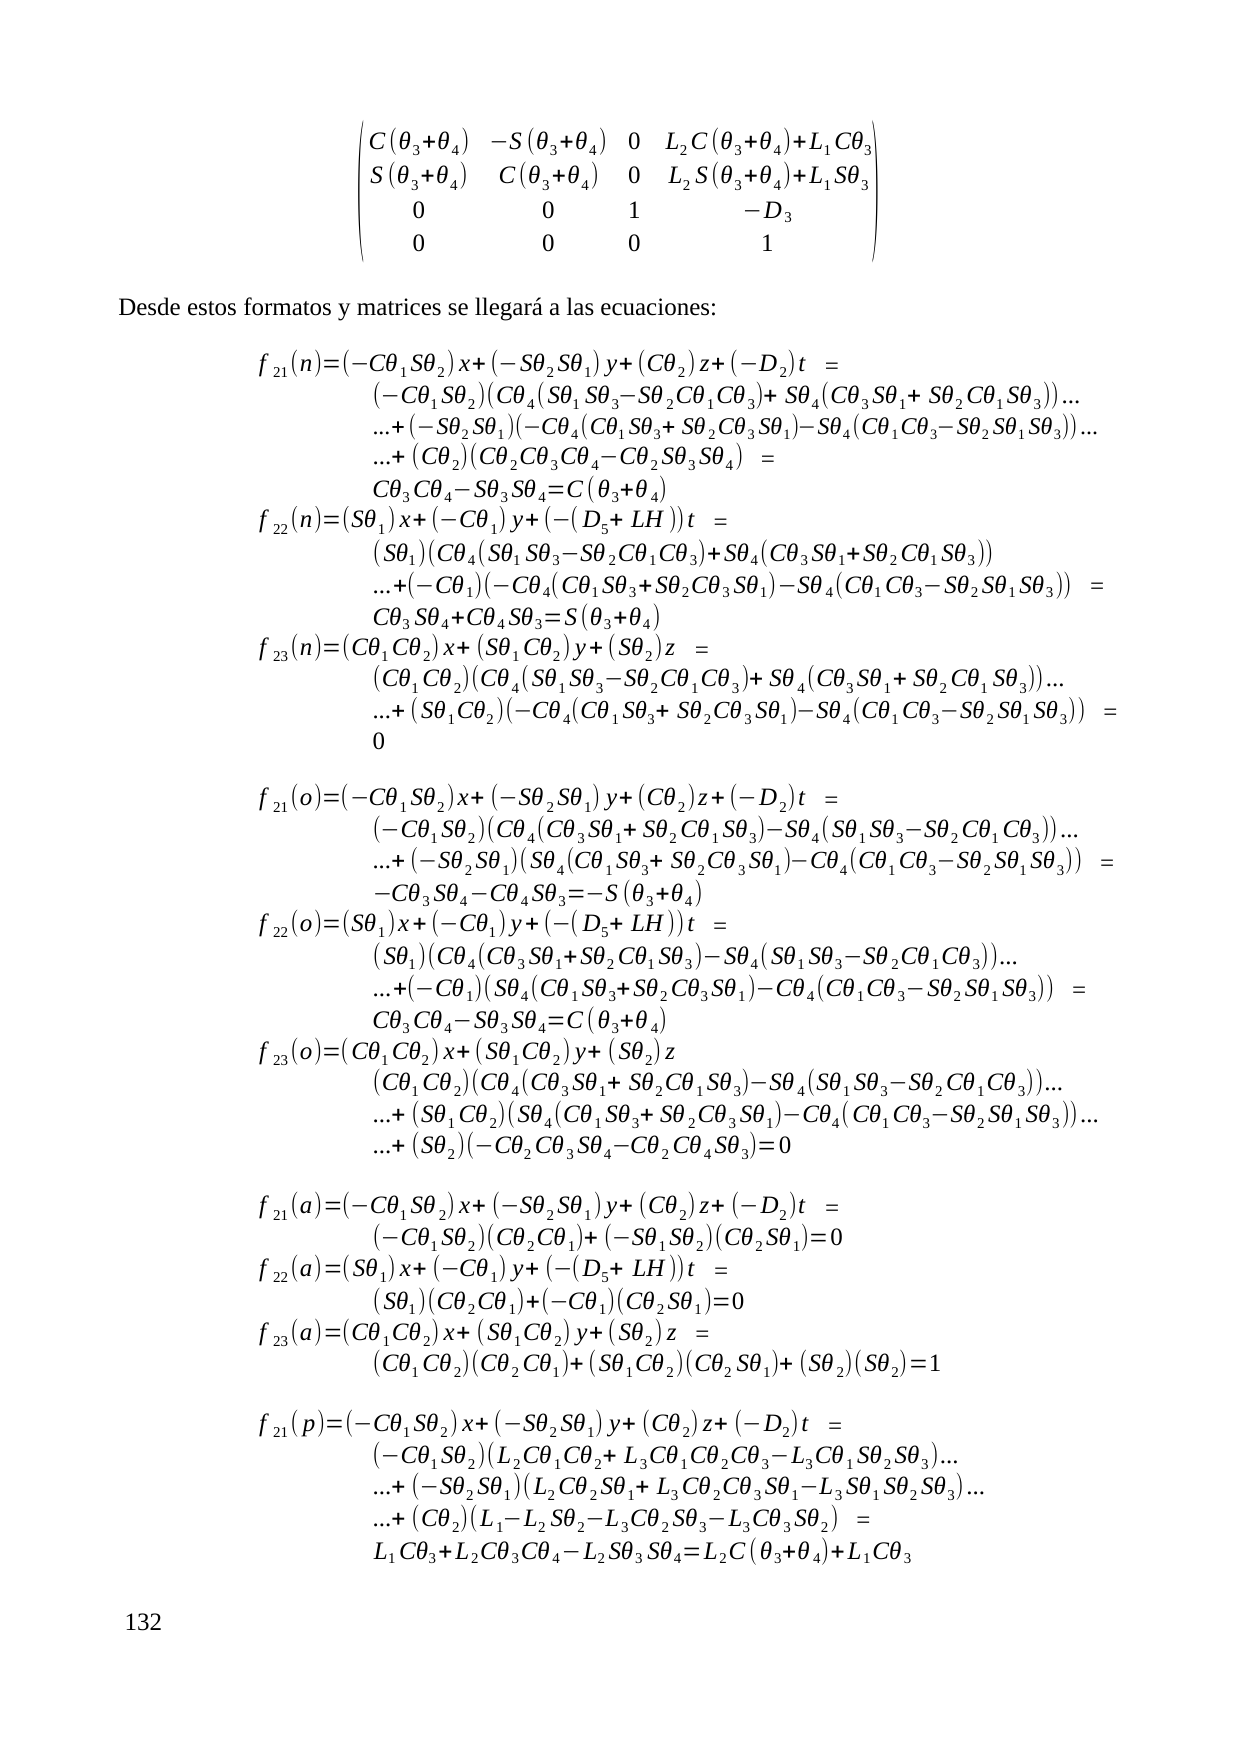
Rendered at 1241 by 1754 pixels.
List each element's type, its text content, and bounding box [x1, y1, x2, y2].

text = [236, 1410, 1122, 1441]
text = [236, 784, 1122, 815]
text = [354, 443, 1122, 474]
text = [236, 633, 1122, 665]
text = [354, 1504, 1122, 1536]
text = [354, 696, 1122, 727]
text = [236, 350, 1122, 381]
text = [354, 847, 1122, 878]
text = [354, 973, 1122, 1005]
text = [236, 1192, 1122, 1223]
text = [354, 569, 1122, 601]
text Desde estos formatos y matrices se llegará a las ecuaciones: [118, 292, 1122, 321]
text = [236, 910, 1122, 941]
text = [236, 1318, 1122, 1349]
text = [236, 1255, 1122, 1286]
text = [236, 506, 1122, 537]
